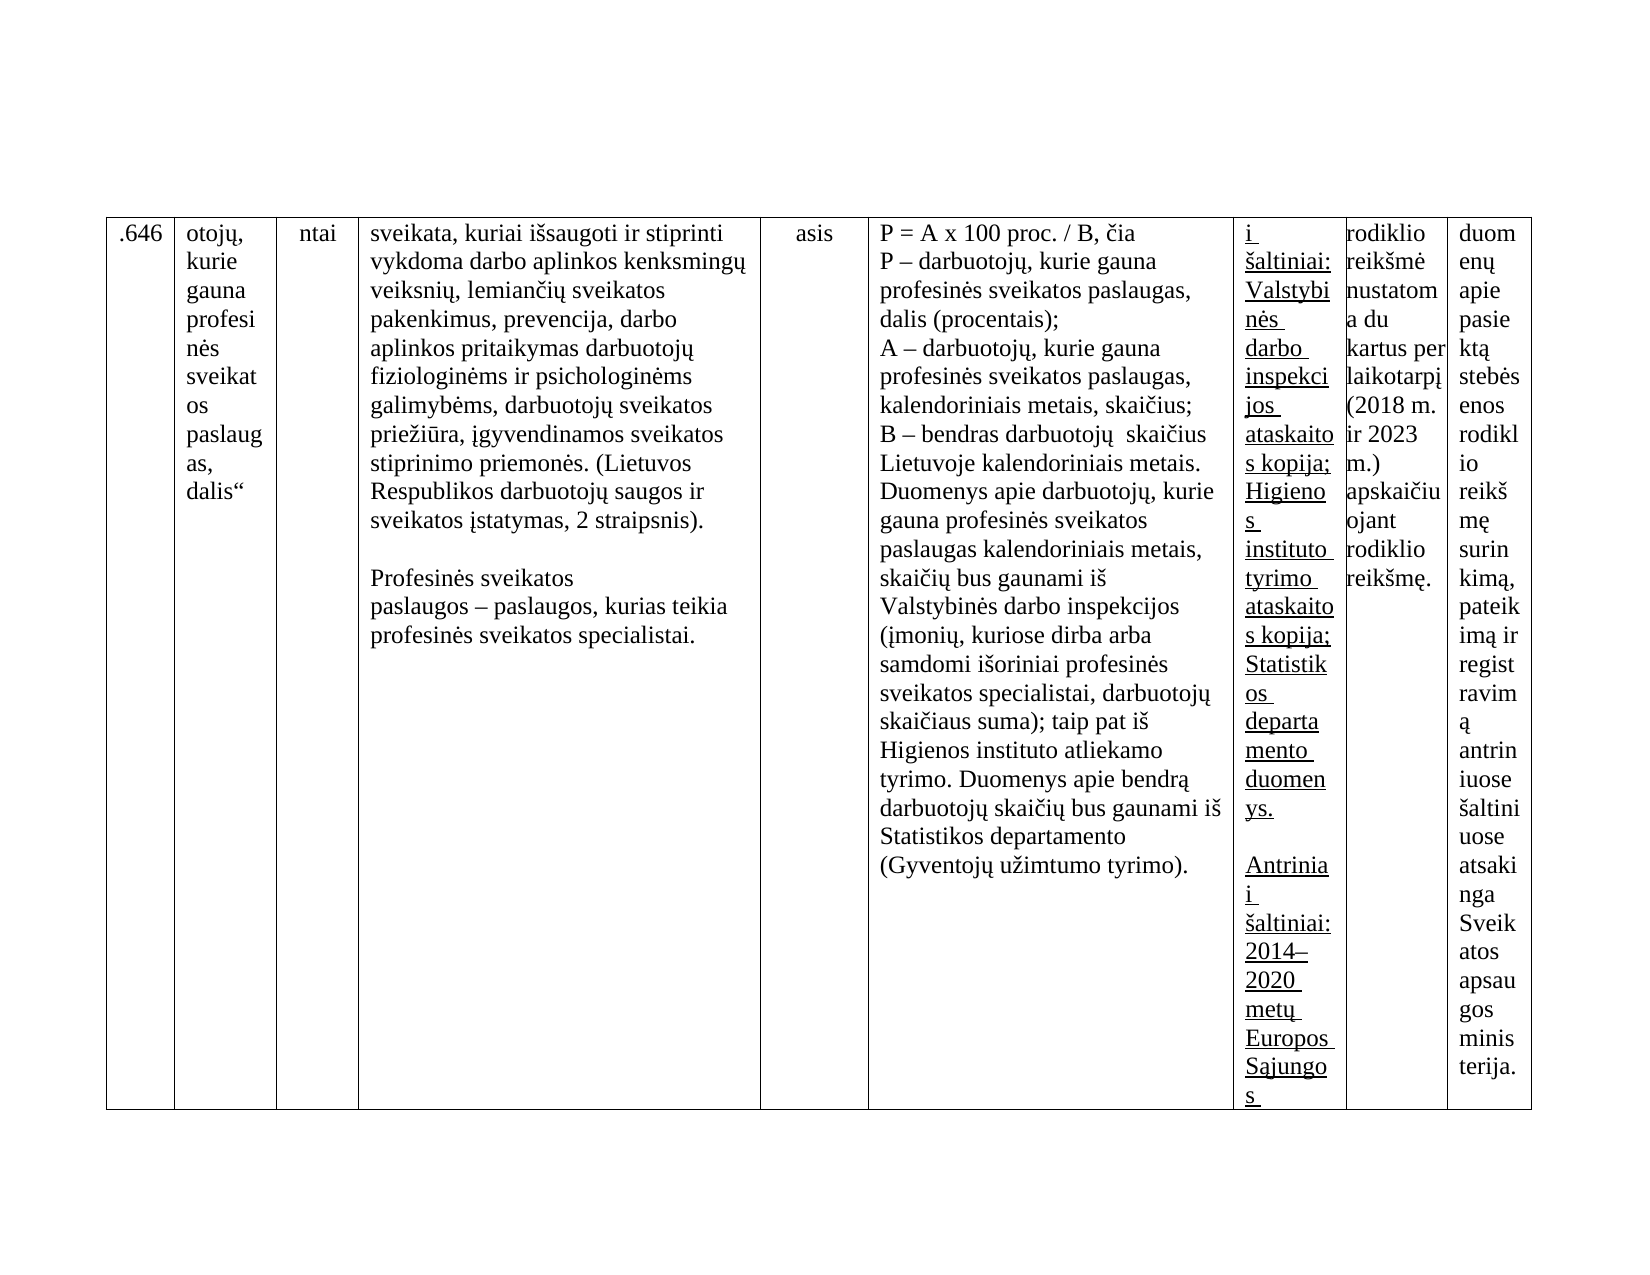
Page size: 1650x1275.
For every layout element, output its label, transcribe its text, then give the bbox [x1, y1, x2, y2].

table_cell ntai [277, 218, 358, 1109]
table_cell otojų, kurie gauna profesinės sveikatos paslaugas, dalis“ [175, 218, 276, 1109]
table_cell .646 [107, 218, 174, 1109]
table_cell i šaltiniai: Valstybinės darbo inspekcijos ataskaitos kopija; Higienos instituto tyrimo ataskaitos kopija; Statistikos departamento duomenys. Antriniai šaltiniai: 2014–2020 metų Europos Sąjungos [1234, 218, 1346, 1109]
table_cell sveikata, kuriai išsaugoti ir stiprinti vykdoma darbo aplinkos kenksmingų veiksnių, lemiančių sveikatos pakenkimus, prevencija, darbo aplinkos pritaikymas darbuotojų fiziologinėms ir psichologinėms galimybėms, darbuotojų sveikatos priežiūra, įgyvendinamos sveikatos stiprinimo priemonės. (Lietuvos Respublikos darbuotojų saugos ir sveikatos įstatymas, 2 straipsnis). Profesinės sveikatos paslaugos – paslaugos, kurias teikia profesinės sveikatos specialistai. [359, 218, 760, 1109]
table_cell asis [761, 218, 868, 1109]
table_cell rodiklio reikšmė nustatoma du kartus per laikotarpį (2018 m. ir 2023 m.) apskaičiuojant rodiklio reikšmę. [1347, 218, 1447, 1109]
table_cell P = A x 100 proc. / B, čia P – darbuotojų, kurie gauna profesinės sveikatos paslaugas, dalis (procentais); A – darbuotojų, kurie gauna profesinės sveikatos paslaugas, kalendoriniais metais, skaičius; B – bendras darbuotojų skaičius Lietuvoje kalendoriniais metais. Duomenys apie darbuotojų, kurie gauna profesinės sveikatos paslaugas kalendoriniais metais, skaičių bus gaunami iš Valstybinės darbo inspekcijos (įmonių, kuriose dirba arba samdomi išoriniai profesinės sveikatos specialistai, darbuotojų skaičiaus suma); taip pat iš Higienos instituto atliekamo tyrimo. Duomenys apie bendrą darbuotojų skaičių bus gaunami iš Statistikos departamento (Gyventojų užimtumo tyrimo). [869, 218, 1233, 1109]
table_cell duomenų apie pasiektą stebėsenos rodiklio reikšmę surinkimą, pateikimą ir registravimą antriniuose šaltiniuose atsakinga Sveikatos apsaugos ministerija. [1448, 218, 1531, 1109]
